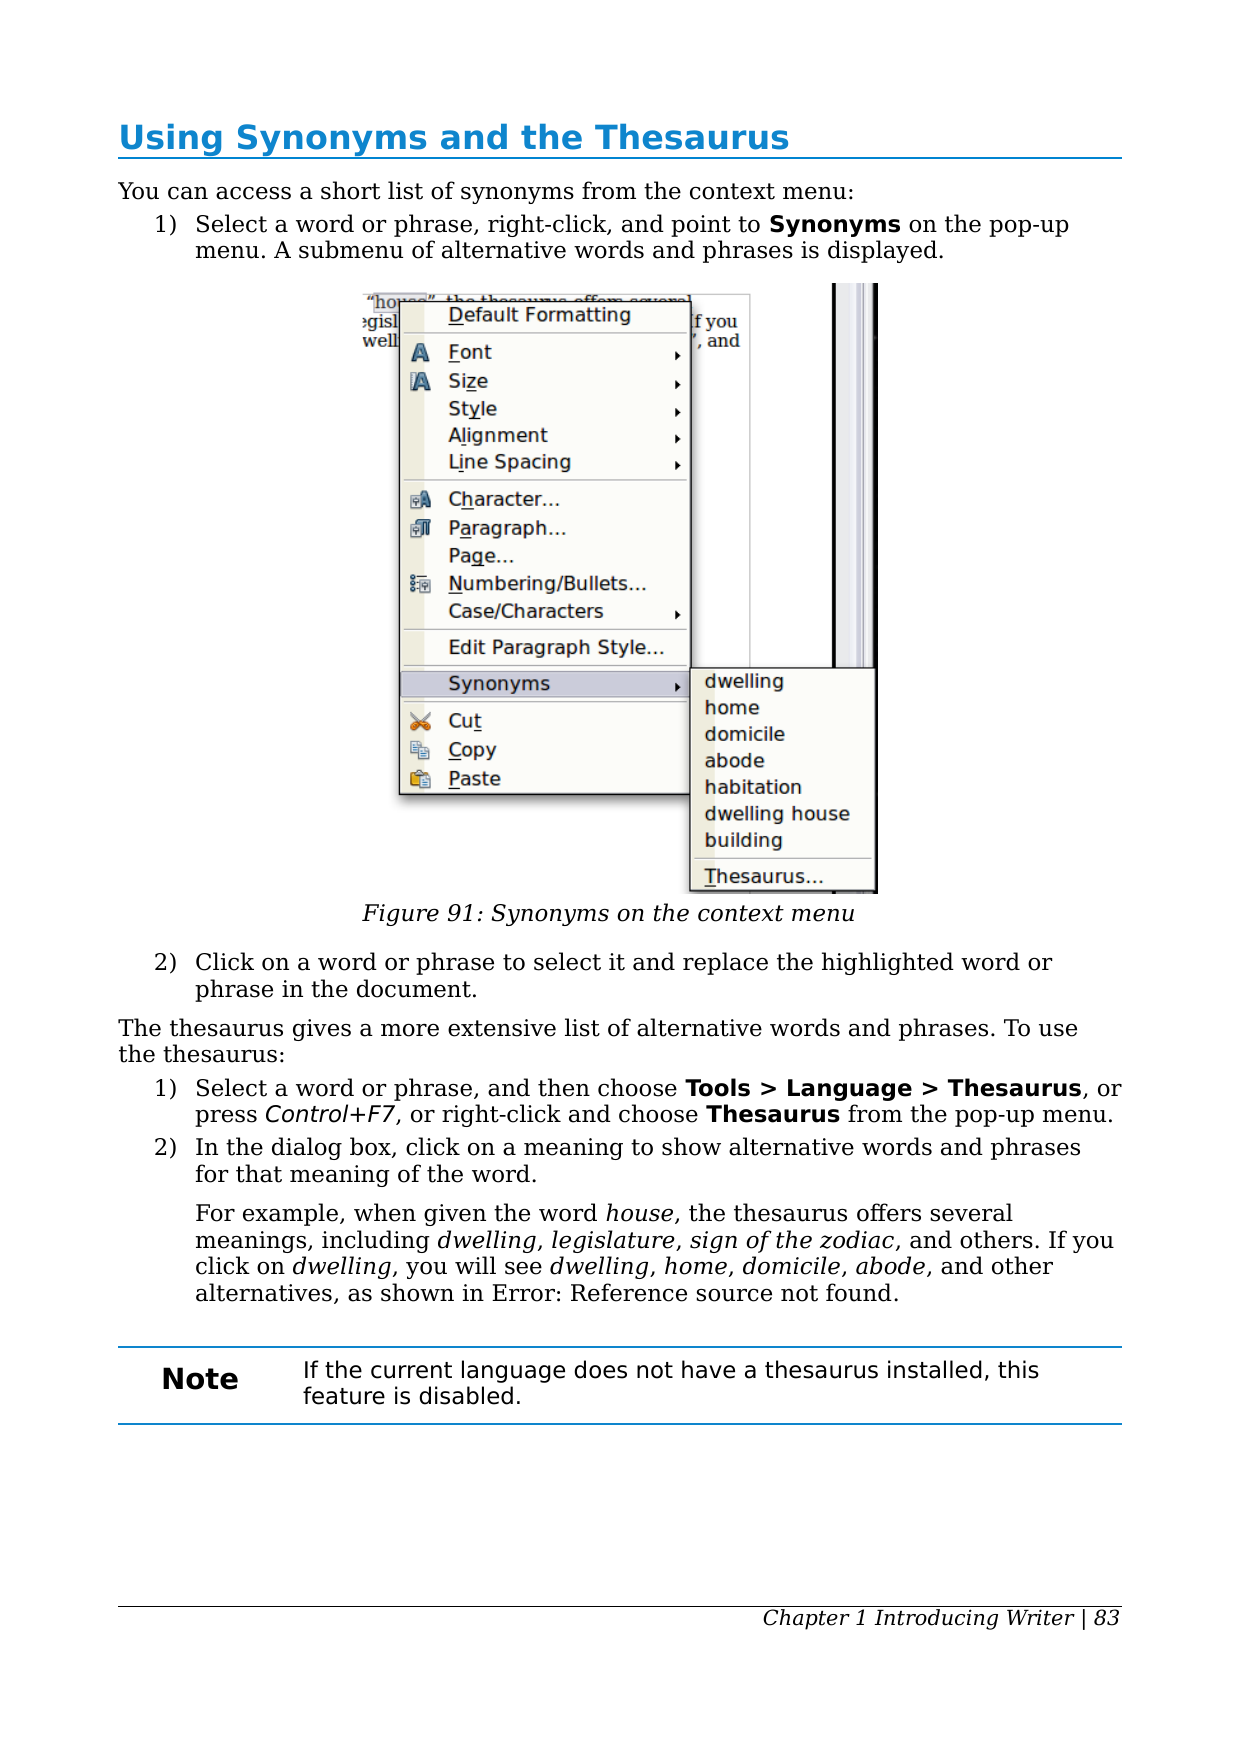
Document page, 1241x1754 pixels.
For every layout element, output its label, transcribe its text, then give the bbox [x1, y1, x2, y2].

list In the dialog box, click on a meaning to show alternative words and phrases for that meaning of the word. [177, 1134, 1122, 1188]
list The thesaurus gives a more extensive list of alternative words and phrases. To use the thesaurus: [118, 1015, 1122, 1068]
picture [362, 283, 878, 894]
list Select a word or phrase, and then choose Tools > Language > Thesaurus, or press Control+F7, or right-click and choose Thesaurus from the pop-up menu. [177, 1075, 1122, 1128]
list For example, when given the word house, the thesaurus offers several meanings, including dwelling, legislature, sign of the zodiac, and others. If you click on dwelling, you will see dwelling, home, domicile, abode, and other alternatives, as shown in Error: Reference source not found. [195, 1200, 1122, 1307]
subtitle Using Synonyms and the Thesaurus [118, 118, 1122, 157]
list Select a word or phrase, right-click, and point to Synonyms on the pop-up menu. A submenu of alternative words and phrases is displayed. [177, 211, 1122, 264]
text Figure 91: Synonyms on the context menu [362, 900, 878, 927]
list Click on a word or phrase to select it and replace the highlighted word or phrase in the document. [177, 949, 1122, 1002]
table_header If the current language does not have a thesaurus installed, this feature is disabled. [281, 1348, 1122, 1423]
list You can access a short list of synonyms from the context menu: [118, 178, 1122, 204]
table_header Note [118, 1348, 281, 1423]
